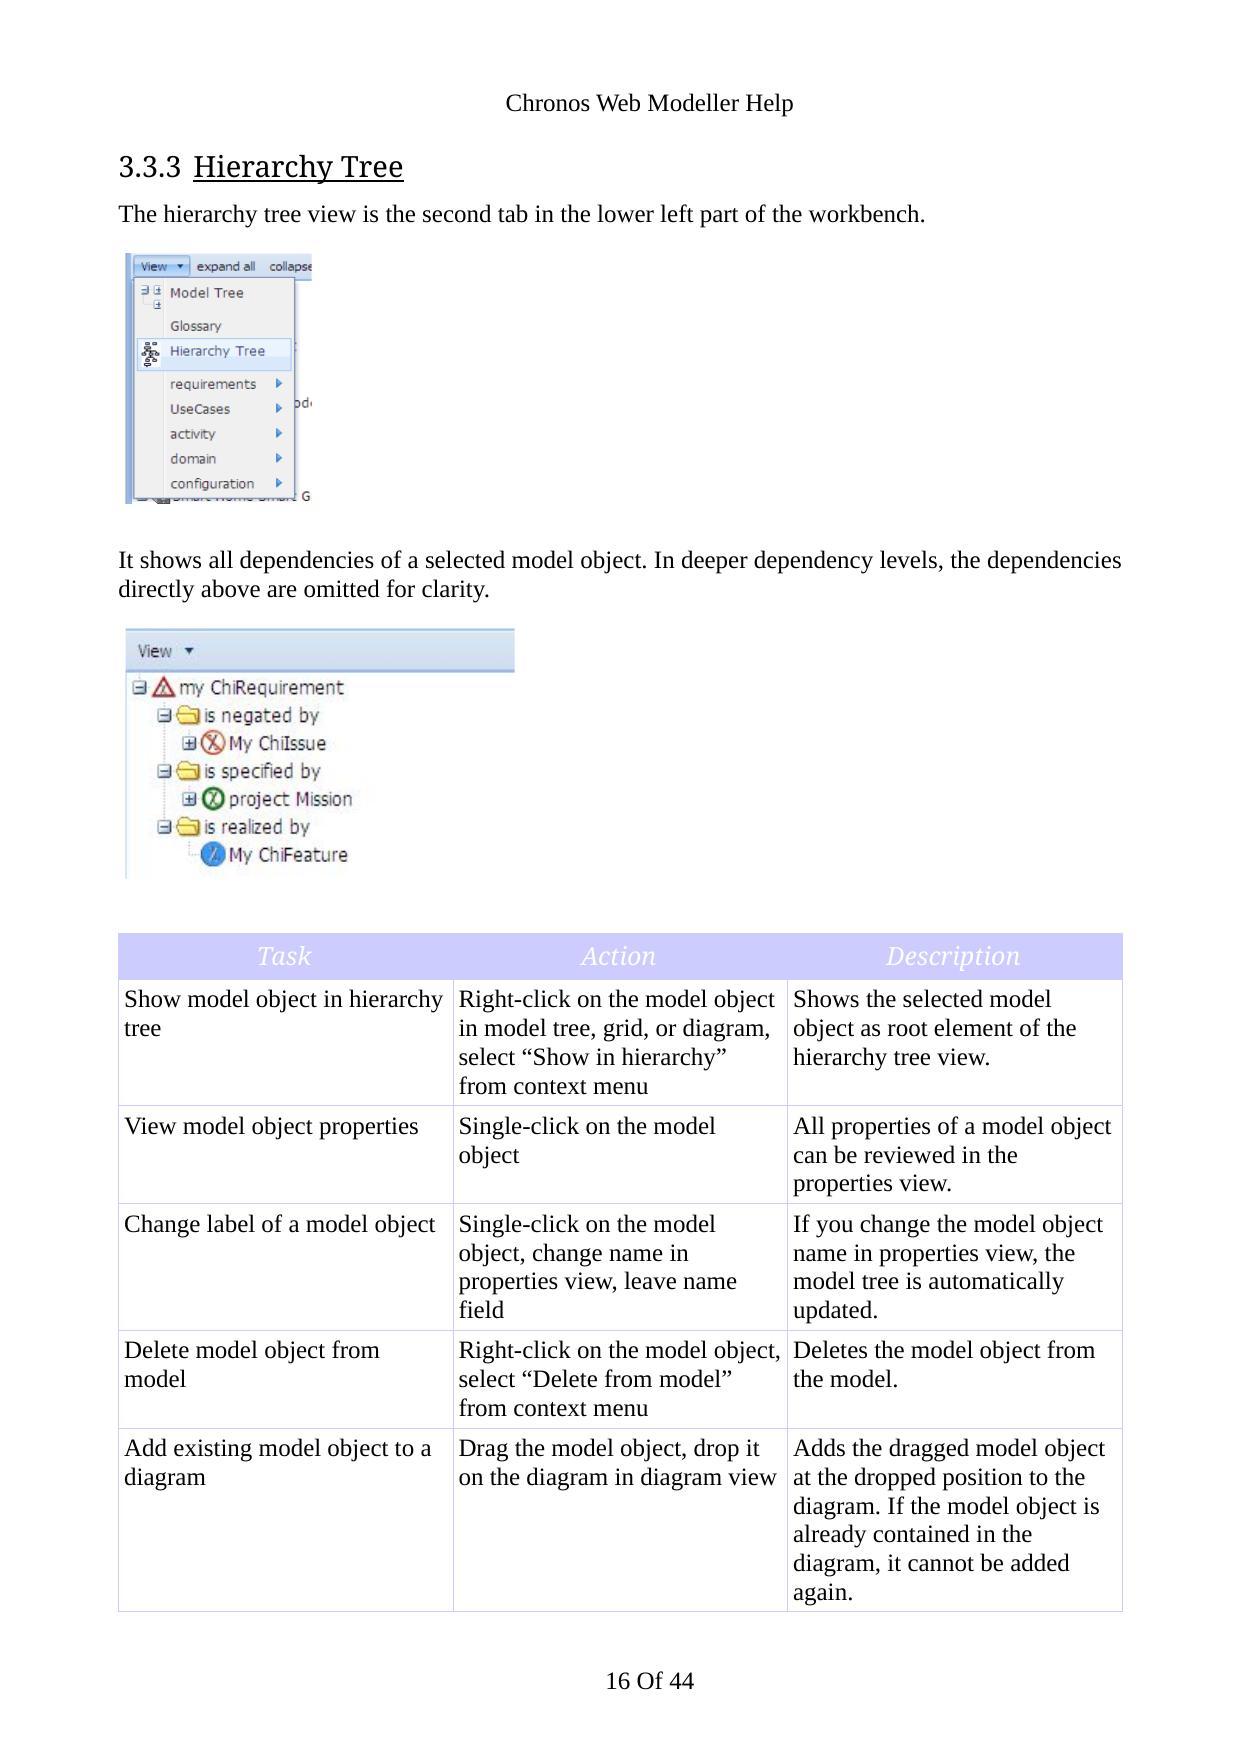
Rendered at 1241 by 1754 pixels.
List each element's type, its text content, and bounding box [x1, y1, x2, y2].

table_cell Adds the dragged model object at the dropped position to the diagram. If the model object is already contained in the diagram, it cannot be added again. [788, 1429, 1122, 1611]
table_cell All properties of a model object can be reviewed in the properties view. [788, 1106, 1122, 1203]
table_cell View model object properties [119, 1106, 453, 1203]
table_cell Change label of a model object [119, 1204, 453, 1329]
picture [125, 628, 515, 879]
table_cell Delete model object from model [119, 1331, 453, 1427]
table_cell Drag the model object, drop it on the diagram in diagram view [454, 1429, 787, 1611]
table_cell If you change the model object name in properties view, the model tree is automatically updated. [788, 1204, 1122, 1329]
table_cell Right-click on the model object in model tree, grid, or diagram, select “Show in hierarchy” from context menu [454, 980, 787, 1105]
text It shows all dependencies of a selected model object. In deeper dependency levels, the dependencies directly above are omitted for clarity. [118, 545, 1181, 603]
table_cell Deletes the model object from the model. [788, 1331, 1122, 1427]
table_cell Single-click on the model object, change name in properties view, leave name field [454, 1204, 787, 1329]
table_cell Shows the selected model object as root element of the hierarchy tree view. [788, 980, 1122, 1105]
table_cell Show model object in hierarchy tree [119, 980, 453, 1105]
table_cell Add existing model object to a diagram [119, 1429, 453, 1611]
subtitle Hierarchy Tree [118, 146, 1181, 186]
table_header Task [119, 934, 453, 979]
table_cell Right-click on the model object, select “Delete from model” from context menu [454, 1331, 787, 1427]
table_cell Single-click on the model object [454, 1106, 787, 1203]
table_header Description [788, 934, 1122, 979]
text The hierarchy tree view is the second tab in the lower left part of the workbench. [118, 199, 1181, 227]
table_header Action [454, 934, 787, 979]
